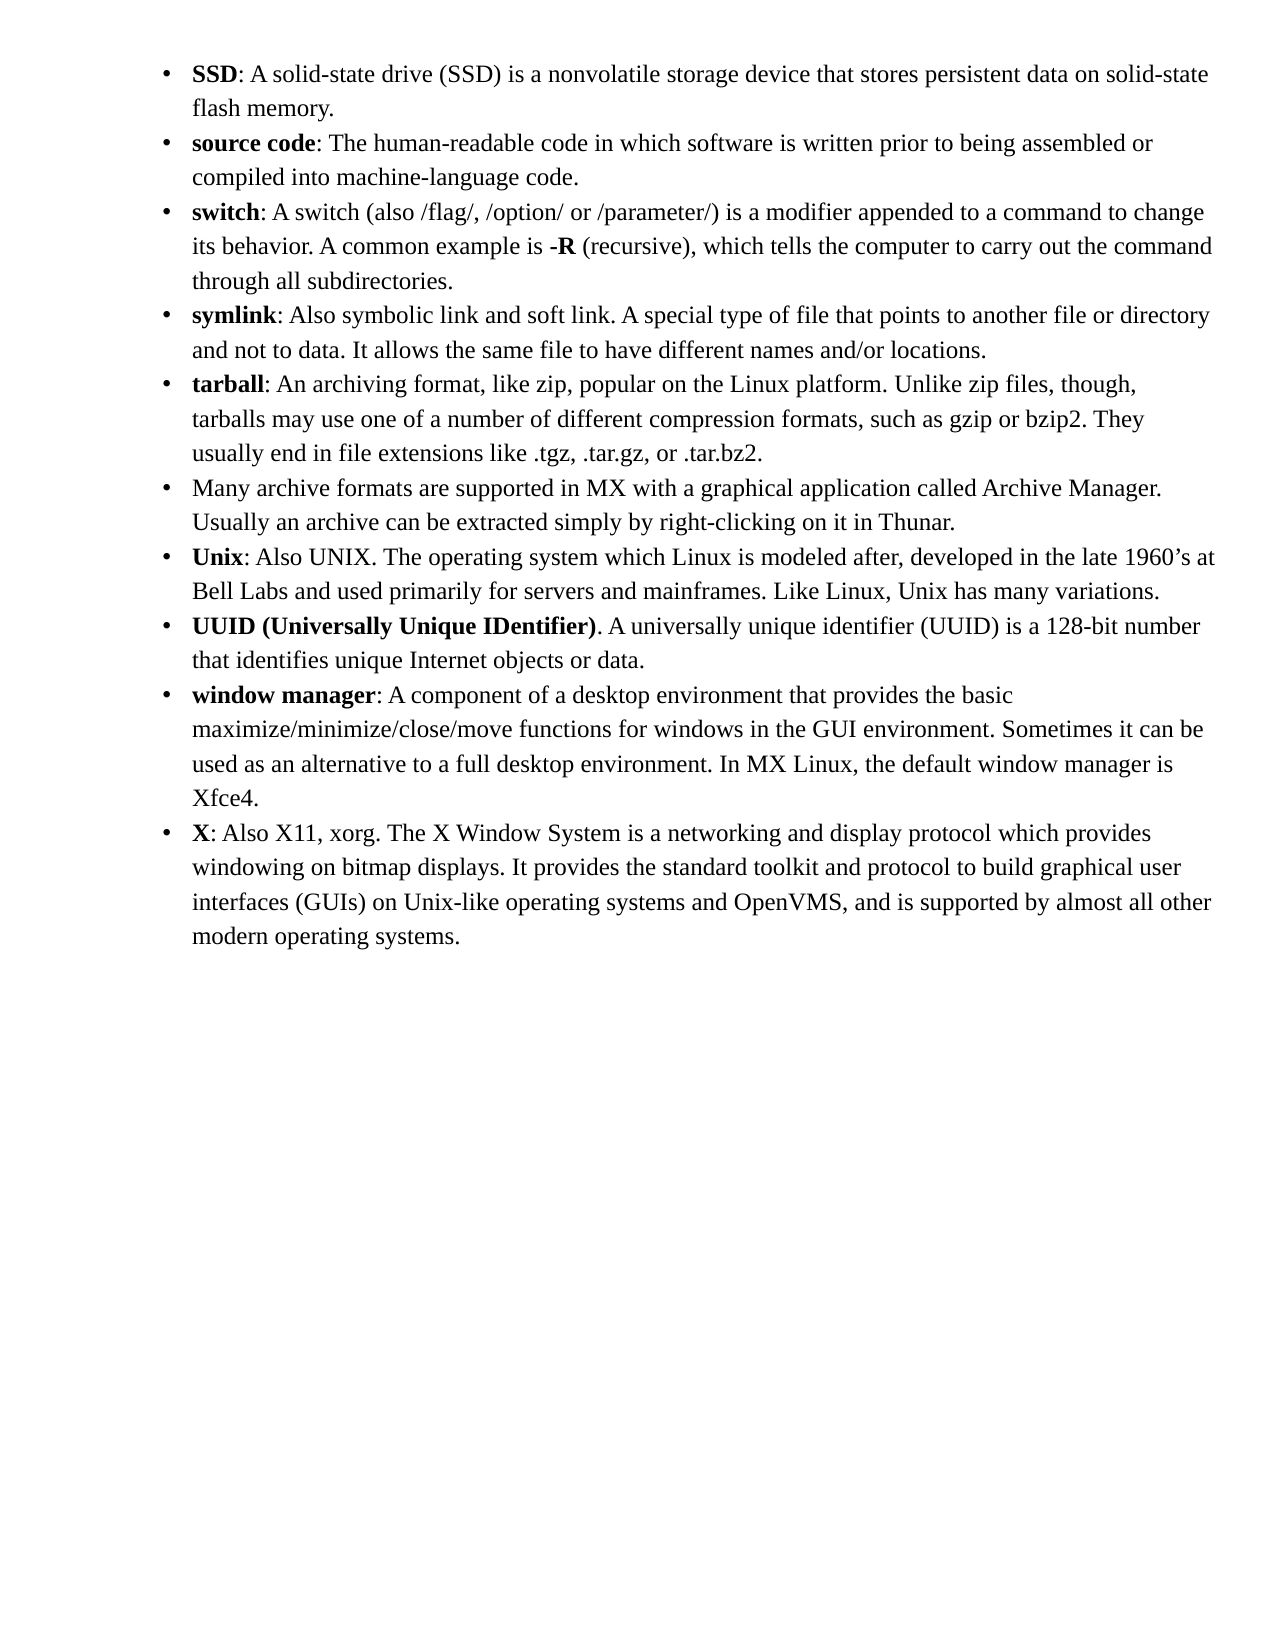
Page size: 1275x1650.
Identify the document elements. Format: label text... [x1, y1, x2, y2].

list source code: The human-readable code in which software is written prior to being assembled or compiled into machine-language code. [162, 128, 1216, 191]
list switch: A switch (also /flag/, /option/ or /parameter/) is a modifier appended to a command to change its behavior. A common example is -R (recursive), which tells the computer to carry out the command through all subdirectories. [162, 197, 1216, 295]
list X: Also X11, xorg. The X Window System is a networking and display protocol which provides windowing on bitmap displays. It provides the standard toolkit and protocol to build graphical user interfaces (GUIs) on Unix-like operating systems and OpenVMS, and is supported by almost all other modern operating systems. [162, 818, 1216, 950]
list symlink: Also symbolic link and soft link. A special type of file that points to another file or directory and not to data. It allows the same file to have different names and/or locations. [162, 300, 1216, 364]
list window manager: A component of a desktop environment that provides the basic maximize/minimize/close/move functions for windows in the GUI environment. Sometimes it can be used as an alternative to a full desktop environment. In MX Linux, the default window manager is Xfce4. [162, 680, 1216, 812]
list tarball: An archiving format, like zip, popular on the Linux platform. Unlike zip files, though, tarballs may use one of a number of different compression formats, such as gzip or bzip2. They usually end in file extensions like .tgz, .tar.gz, or .tar.bz2. [162, 369, 1216, 467]
list Many archive formats are supported in MX with a graphical application called Archive Manager. Usually an archive can be extracted simply by right-clicking on it in Thunar. [162, 473, 1216, 536]
list Unix: Also UNIX. The operating system which Linux is modeled after, developed in the late 1960’s at Bell Labs and used primarily for servers and mainframes. Like Linux, Unix has many variations. [162, 542, 1216, 605]
list SSD: A solid-state drive (SSD) is a nonvolatile storage device that stores persistent data on solid-state flash memory. [162, 59, 1216, 122]
list UUID (Universally Unique IDentifier). A universally unique identifier (UUID) is a 128-bit number that identifies unique Internet objects or data. [162, 611, 1216, 674]
